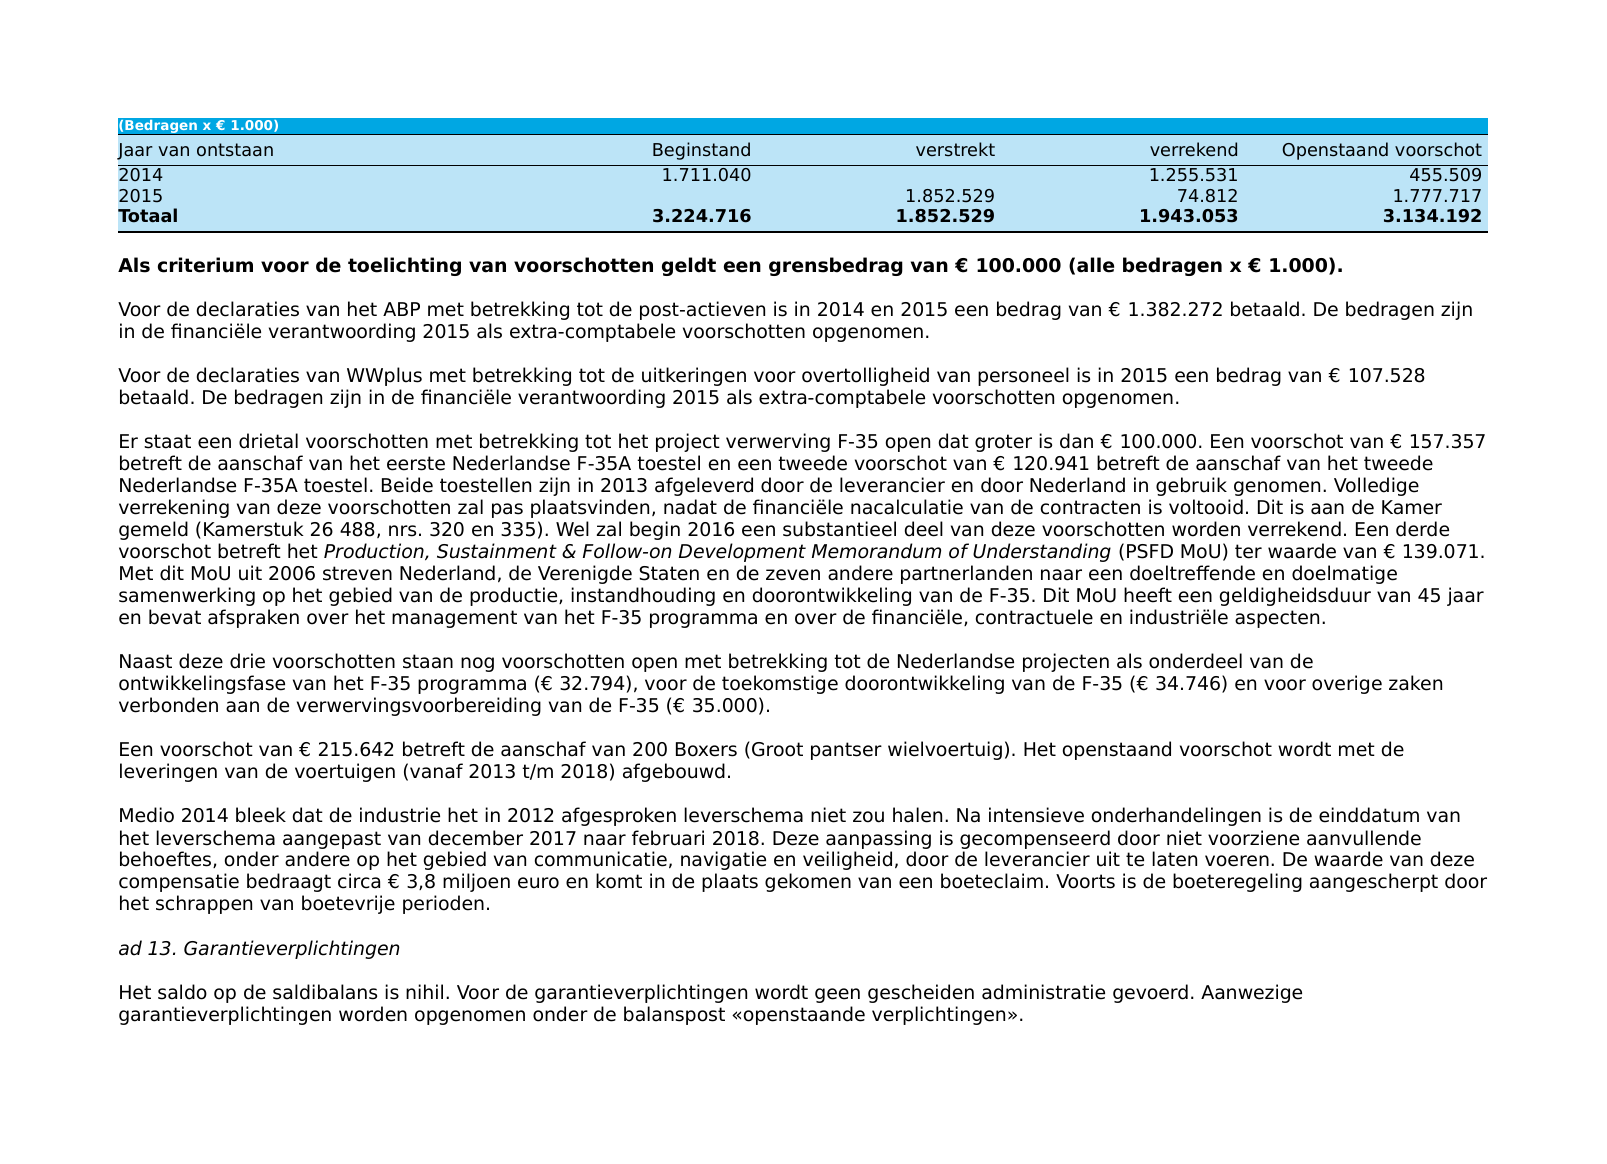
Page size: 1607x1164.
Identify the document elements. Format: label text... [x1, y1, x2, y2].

table_cell 1.777.717 [1245, 186, 1488, 206]
text Het saldo op de saldibalans is nihil. Voor de garantieverplichtingen wordt geen gescheiden administratie gevoerd. Aanwezige garantieverplichtingen worden opgenomen onder de balanspost «openstaande verplichtingen». [118, 982, 1488, 1026]
table_cell 2014 [118, 166, 514, 186]
text Naast deze drie voorschotten staan nog voorschotten open met betrekking tot de Nederlandse projecten als onderdeel van de ontwikkelingsfase van het F-35 programma (€ 32.794), voor de toekomstige doorontwikkeling van de F-35 (€ 34.746) en voor overige zaken verbonden aan de verwervingsvoorbereiding van de F-35 (€ 35.000). [118, 651, 1488, 717]
table_cell [758, 166, 1001, 186]
table_cell verrekend [1001, 135, 1244, 165]
table_cell 1.852.529 [758, 186, 1001, 206]
table_cell Totaal [118, 206, 514, 231]
table_cell 1.255.531 [1001, 166, 1244, 186]
table_cell 1.711.040 [514, 166, 757, 186]
text Medio 2014 bleek dat de industrie het in 2012 afgesproken leverschema niet zou halen. Na intensieve onderhandelingen is de einddatum van het leverschema aangepast van december 2017 naar februari 2018. Deze aanpassing is gecompenseerd door niet voorziene aanvullende behoeftes, onder andere op het gebied van communicatie, navigatie en veiligheid, door de leverancier uit te laten voeren. De waarde van deze compensatie bedraagt circa € 3,8 miljoen euro en komt in de plaats gekomen van een boeteclaim. Voorts is de boeteregeling aangescherpt door het schrappen van boetevrije perioden. [118, 805, 1488, 915]
table_cell 3.134.192 [1245, 206, 1488, 231]
table_cell 74.812 [1001, 186, 1244, 206]
table_cell Jaar van ontstaan [118, 135, 514, 165]
table_cell 1.943.053 [1001, 206, 1244, 231]
text Er staat een drietal voorschotten met betrekking tot het project verwerving F-35 open dat groter is dan € 100.000. Een voorschot van € 157.357 betreft de aanschaf van het eerste Nederlandse F-35A toestel en een tweede voorschot van € 120.941 betreft de aanschaf van het tweede Nederlandse F-35A toestel. Beide toestellen zijn in 2013 afgeleverd door de leverancier en door Nederland in gebruik genomen. Volledige verrekening van deze voorschotten zal pas plaatsvinden, nadat de financiële nacalculatie van de contracten is voltooid. Dit is aan de Kamer gemeld (Kamerstuk 26 488, nrs. 320 en 335). Wel zal begin 2016 een substantieel deel van deze voorschotten worden verrekend. Een derde voorschot betreft het Production, Sustainment & Follow-on Development Memorandum of Understanding (PSFD MoU) ter waarde van € 139.071. Met dit MoU uit 2006 streven Nederland, de Verenigde Staten en de zeven andere partnerlanden naar een doeltreffende en doelmatige samenwerking op het gebied van de productie, instandhouding en doorontwikkeling van de F-35. Dit MoU heeft een geldigheidsduur van 45 jaar en bevat afspraken over het management van het F-35 programma en over de financiële, contractuele en industriële aspecten. [118, 431, 1488, 629]
table_cell 2015 [118, 186, 514, 206]
table_cell 3.224.716 [514, 206, 757, 231]
table_cell Openstaand voorschot [1245, 135, 1488, 165]
table_cell 1.852.529 [758, 206, 1001, 231]
table_cell Beginstand [514, 135, 757, 165]
text Een voorschot van € 215.642 betreft de aanschaf van 200 Boxers (Groot pantser wielvoertuig). Het openstaand voorschot wordt met de leveringen van de voertuigen (vanaf 2013 t/m 2018) afgebouwd. [118, 739, 1488, 783]
table_header (Bedragen x € 1.000) [118, 118, 1488, 134]
table_cell [514, 186, 757, 206]
table_cell verstrekt [758, 135, 1001, 165]
text Voor de declaraties van het ABP met betrekking tot de post-actieven is in 2014 en 2015 een bedrag van € 1.382.272 betaald. De bedragen zijn in de financiële verantwoording 2015 als extra-comptabele voorschotten opgenomen. [118, 299, 1488, 343]
text Als criterium voor de toelichting van voorschotten geldt een grensbedrag van € 100.000 (alle bedragen x € 1.000). [118, 255, 1488, 277]
table_cell 455.509 [1245, 166, 1488, 186]
text Voor de declaraties van WWplus met betrekking tot de uitkeringen voor overtolligheid van personeel is in 2015 een bedrag van € 107.528 betaald. De bedragen zijn in de financiële verantwoording 2015 als extra-comptabele voorschotten opgenomen. [118, 365, 1488, 409]
subtitle ad 13. Garantieverplichtingen [118, 937, 1488, 959]
